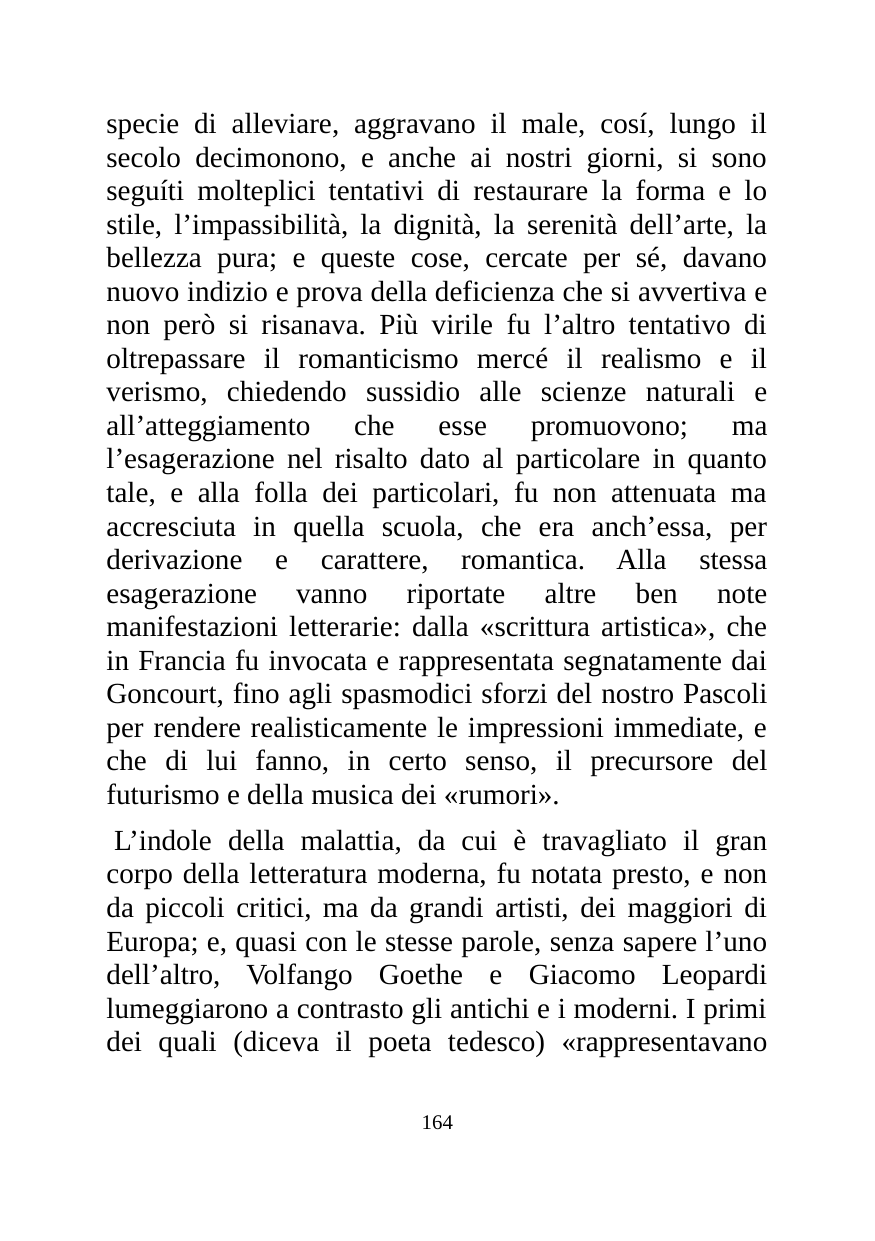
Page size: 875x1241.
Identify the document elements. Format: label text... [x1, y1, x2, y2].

text L’indole della malattia, da cui è travagliato il gran corpo della letteratura moderna, fu notata presto, e non da piccoli critici, ma da grandi artisti, dei maggiori di Europa; e, quasi con le stesse parole, senza sapere l’uno dell’altro, Volfango Goethe e Giacomo Leopardi lumeggiarono a contrasto gli antichi e i moderni. I primi dei quali (diceva il poeta tedesco) «rappresentavano [106, 823, 768, 1058]
text specie di alleviare, aggravano il male, cosí, lungo il secolo decimonono, e anche ai nostri giorni, si sono seguíti molteplici tentativi di restaurare la forma e lo stile, l’impassibilità, la dignità, la serenità dell’arte, la bellezza pura; e queste cose, cercate per sé, davano nuovo indizio e prova della deficienza che si avvertiva e non però si risanava. Più virile fu l’altro tentativo di oltrepassare il romanticismo mercé il realismo e il verismo, chiedendo sussidio alle scienze naturali e all’atteggiamento che esse promuovono; ma l’esagerazione nel risalto dato al particolare in quanto tale, e alla folla dei particolari, fu non attenuata ma accresciuta in quella scuola, che era anch’essa, per derivazione e carattere, romantica. Alla stessa esagerazione vanno riportate altre ben note manifestazioni letterarie: dalla «scrittura artistica», che in Francia fu invocata e rappresentata segnatamente dai Goncourt, fino agli spasmodici sforzi del nostro Pascoli per rendere realisticamente le impressioni immediate, e che di lui fanno, in certo senso, il precursore del futurismo e della musica dei «rumori». [106, 106, 768, 811]
